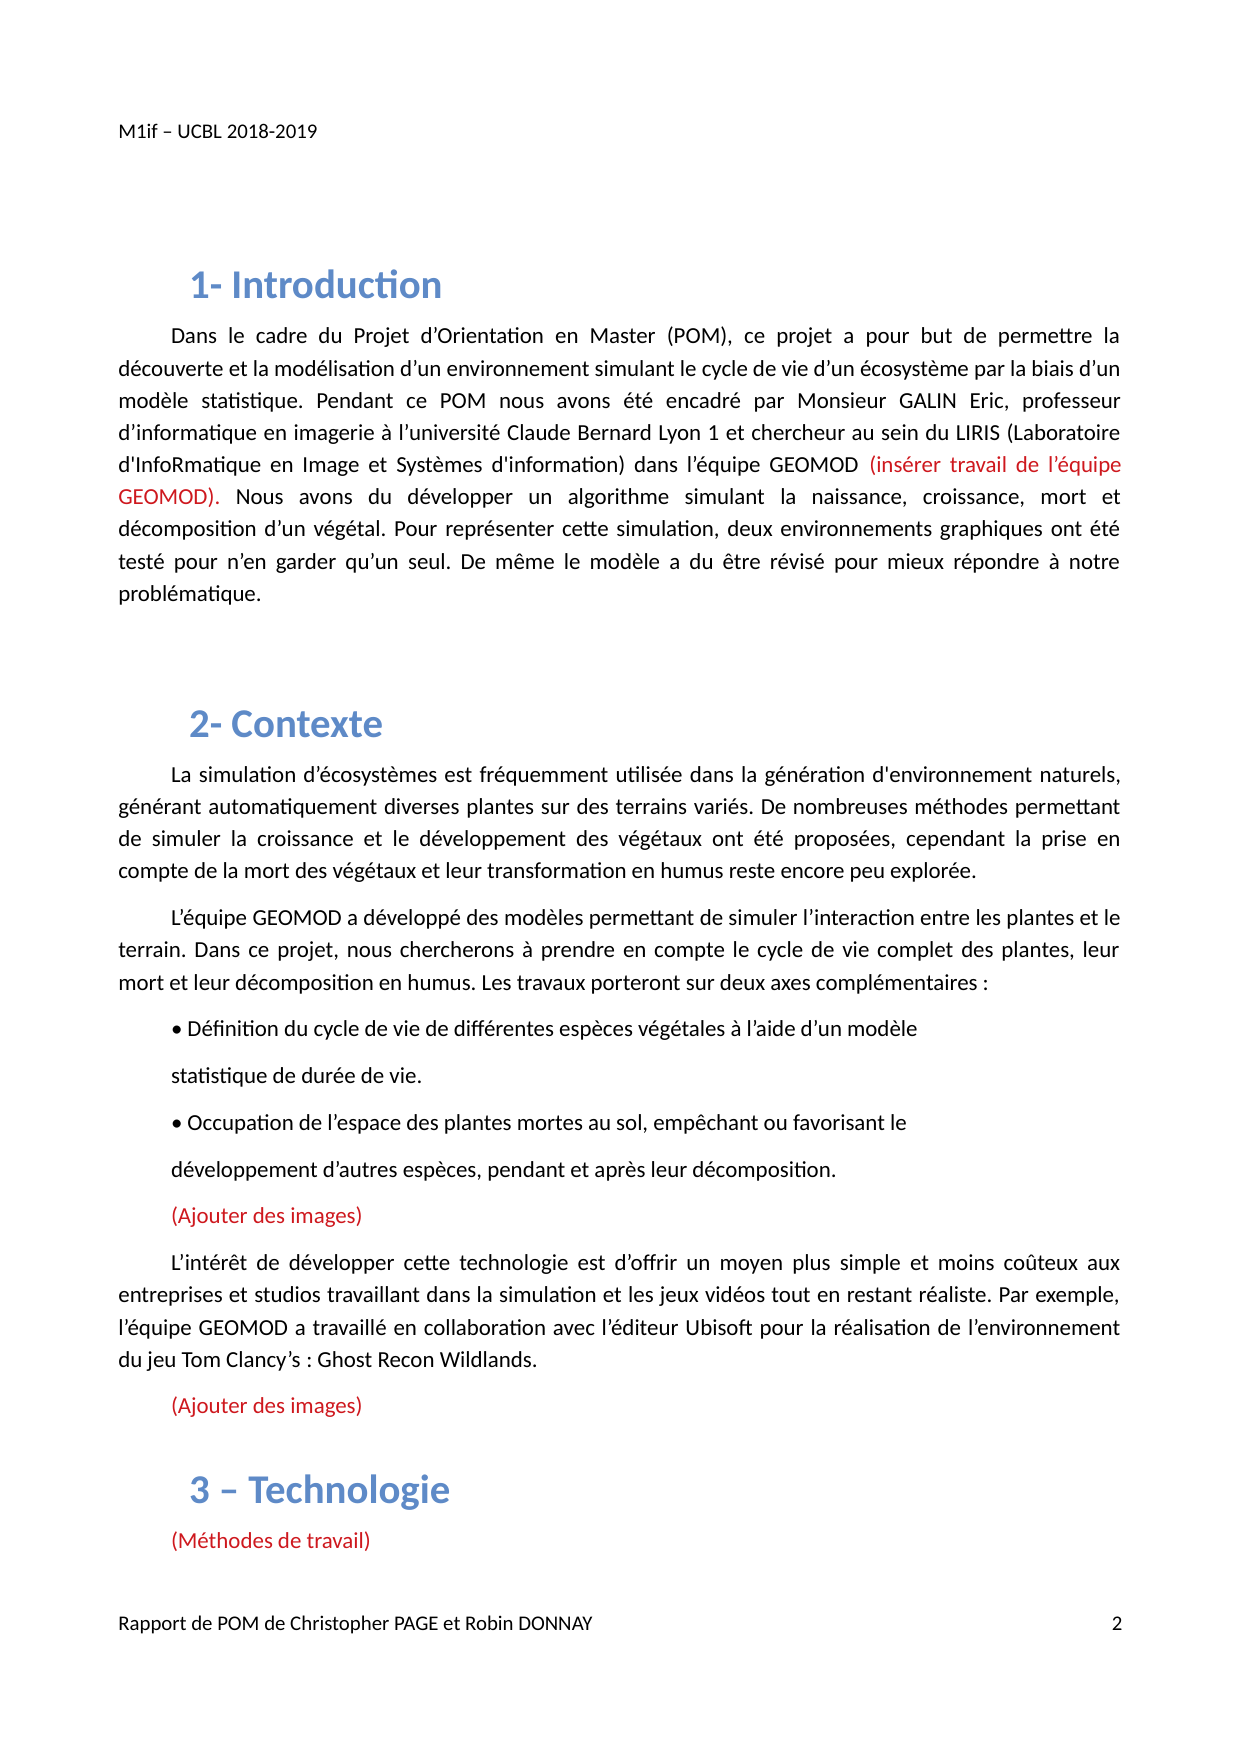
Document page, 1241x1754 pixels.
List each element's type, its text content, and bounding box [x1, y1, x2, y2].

text Dans le cadre du Projet d’Orientation en Master (POM), ce projet a pour but de permettre la découverte et la modélisation d’un environnement simulant le cycle de vie d’un écosystème par la biais d’un modèle statistique. Pendant ce POM nous avons été encadré par Monsieur GALIN Eric, professeur d’informatique en imagerie à l’université Claude Bernard Lyon 1 et chercheur au sein du LIRIS (Laboratoire d'InfoRmatique en Image et Systèmes d'information) dans l’équipe GEOMOD (insérer travail de l’équipe GEOMOD). Nous avons du développer un algorithme simulant la naissance, croissance, mort et décomposition d’un végétal. Pour représenter cette simulation, deux environnements graphiques ont été testé pour n’en garder qu’un seul. De même le modèle a du être révisé pour mieux répondre à notre problématique. [118, 321, 1122, 607]
subtitle 3 – Technologie [189, 1463, 1087, 1513]
text statistique de durée de vie. [118, 1061, 1122, 1089]
subtitle 1- Introduction [189, 259, 1087, 309]
text • Occupation de l’espace des plantes mortes au sol, empêchant ou favorisant le [118, 1108, 1122, 1136]
text La simulation d’écosystèmes est fréquemment utilisée dans la génération d'environnement naturels, générant automatiquement diverses plantes sur des terrains variés. De nombreuses méthodes permettant de simuler la croissance et le développement des végétaux ont été proposées, cependant la prise en compte de la mort des végétaux et leur transformation en humus reste encore peu explorée. [118, 760, 1122, 884]
text (Méthodes de travail) [118, 1526, 1122, 1554]
text développement d’autres espèces, pendant et après leur décomposition. [118, 1155, 1122, 1183]
text (Ajouter des images) [118, 1201, 1122, 1229]
text L’intérêt de développer cette technologie est d’offrir un moyen plus simple et moins coûteux aux entreprises et studios travaillant dans la simulation et les jeux vidéos tout en restant réaliste. Par exemple, l’équipe GEOMOD a travaillé en collaboration avec l’éditeur Ubisoft pour la réalisation de l’environnement du jeu Tom Clancy’s : Ghost Recon Wildlands. [118, 1248, 1122, 1373]
text (Ajouter des images) [118, 1392, 1122, 1419]
subtitle 2- Contexte [189, 697, 1087, 747]
text L’équipe GEOMOD a développé des modèles permettant de simuler l’interaction entre les plantes et le terrain. Dans ce projet, nous chercherons à prendre en compte le cycle de vie complet des plantes, leur mort et leur décomposition en humus. Les travaux porteront sur deux axes complémentaires : [118, 903, 1122, 996]
text • Définition du cycle de vie de différentes espèces végétales à l’aide d’un modèle [118, 1014, 1122, 1042]
